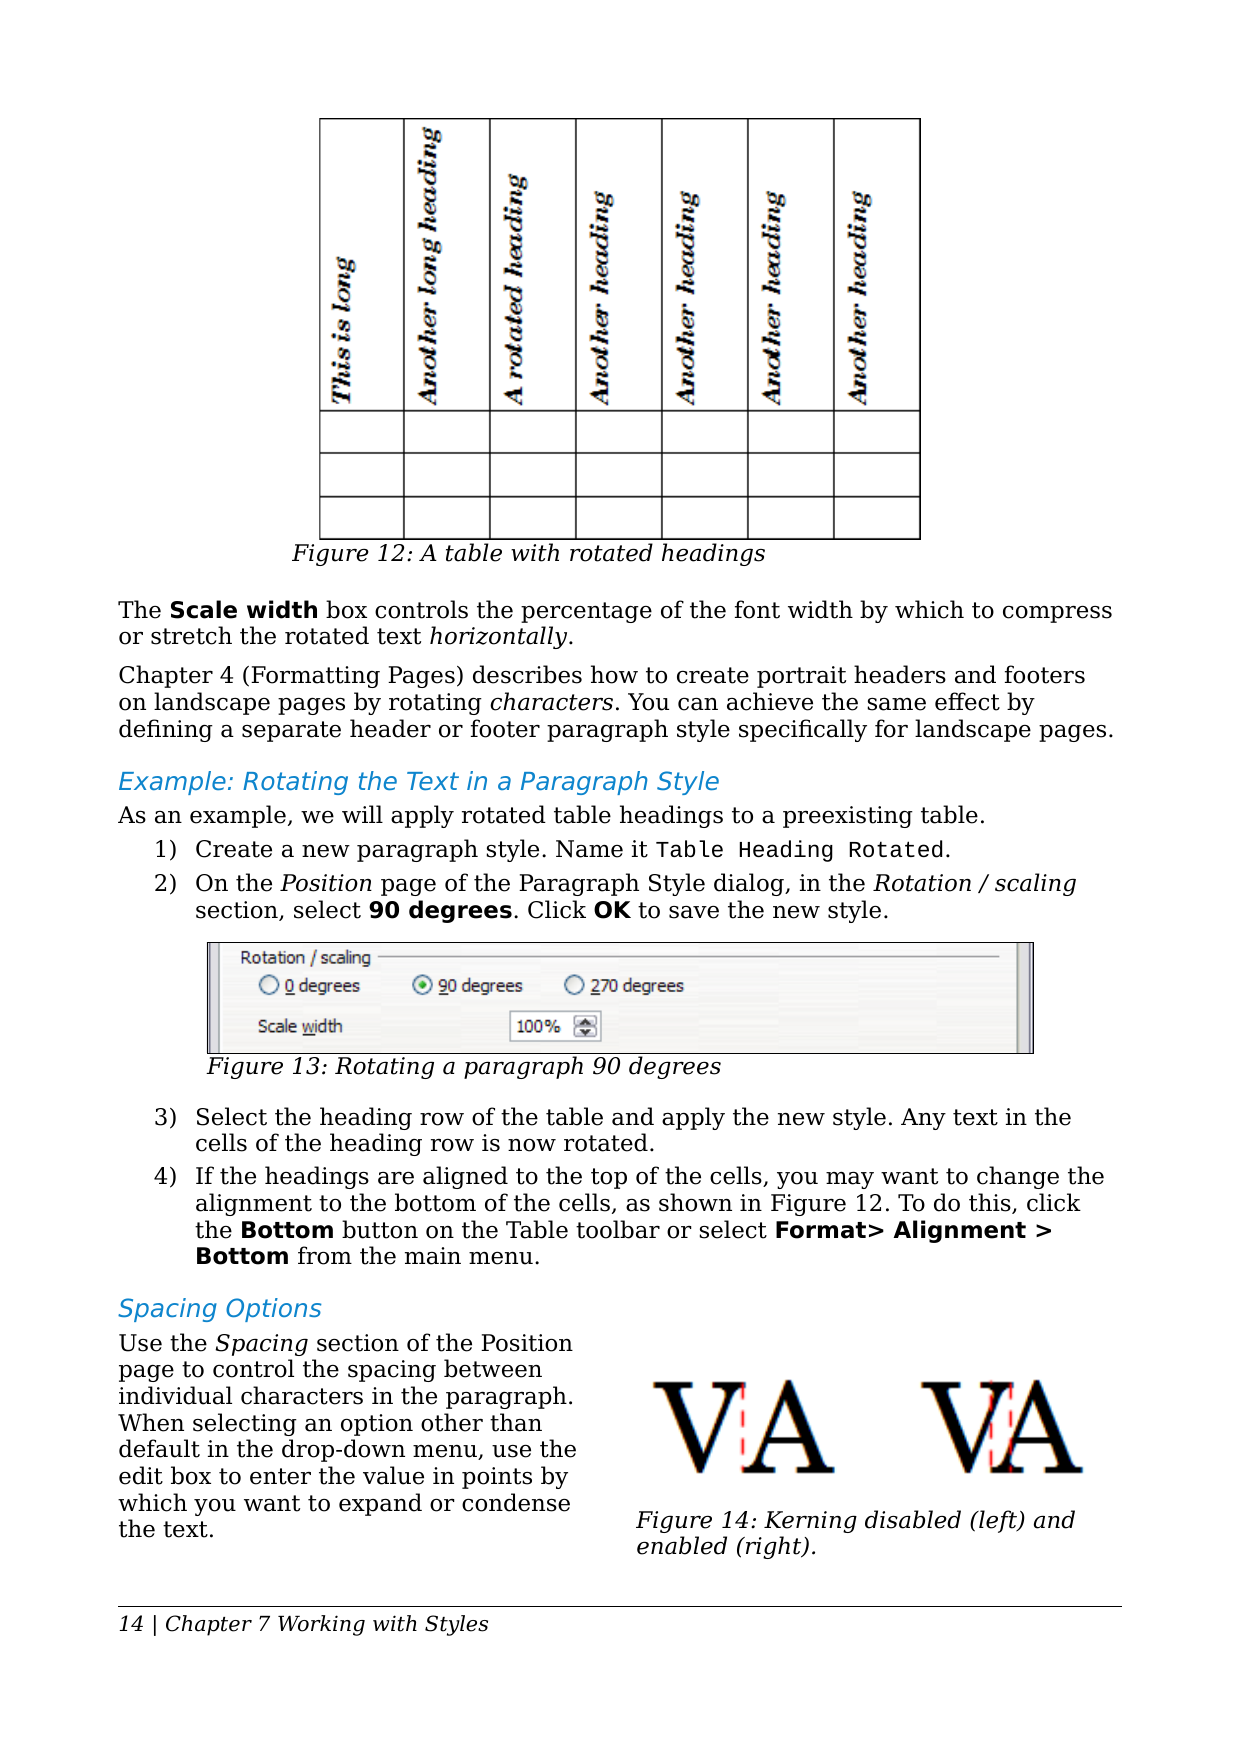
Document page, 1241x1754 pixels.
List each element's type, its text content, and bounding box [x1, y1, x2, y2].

picture [319, 118, 921, 540]
list Create a new paragraph style. Name it Table Heading Rotated. [177, 836, 1122, 864]
picture [636, 1347, 1099, 1507]
subtitle Spacing Options [118, 1294, 1122, 1323]
text Figure 14: Kerning disabled (left) and enabled (right). [636, 1507, 1099, 1560]
text Figure 13: Rotating a paragraph 90 degrees [207, 1054, 1033, 1080]
list If the headings are aligned to the top of the cells, you may want to change the alignment to the bottom of the cells, as shown in Figure 12. To do this, click the Bottom button on the Table toolbar or select Format> Alignment > Bottom from the main menu. [177, 1163, 1122, 1270]
text Chapter 4 (Formatting Pages) describes how to create portrait headers and footers on landscape pages by rotating characters. You can achieve the same effect by defining a separate header or footer paragraph style specifically for landscape pages. [118, 663, 1122, 743]
list On the Position page of the Paragraph Style dialog, in the Rotation / scaling section, select 90 degrees. Click OK to save the new style. [177, 870, 1122, 923]
picture [208, 943, 1033, 1053]
text Use the Spacing section of the Position page to control the spacing between individual characters in the paragraph. When selecting an option other than default in the drop-down menu, use the edit box to enter the value in points by which you want to expand or condense the text. [118, 1330, 1122, 1543]
list Select the heading row of the table and apply the new style. Any text in the cells of the heading row is now rotated. [177, 1104, 1122, 1157]
subtitle Example: Rotating the Text in a Paragraph Style [118, 767, 1122, 796]
list As an example, we will apply rotated table headings to a preexisting table. [118, 803, 1122, 829]
text The Scale width box controls the percentage of the font width by which to compress or stretch the rotated text horizontally. [118, 597, 1122, 650]
text Figure 12: A table with rotated headings [292, 540, 948, 567]
